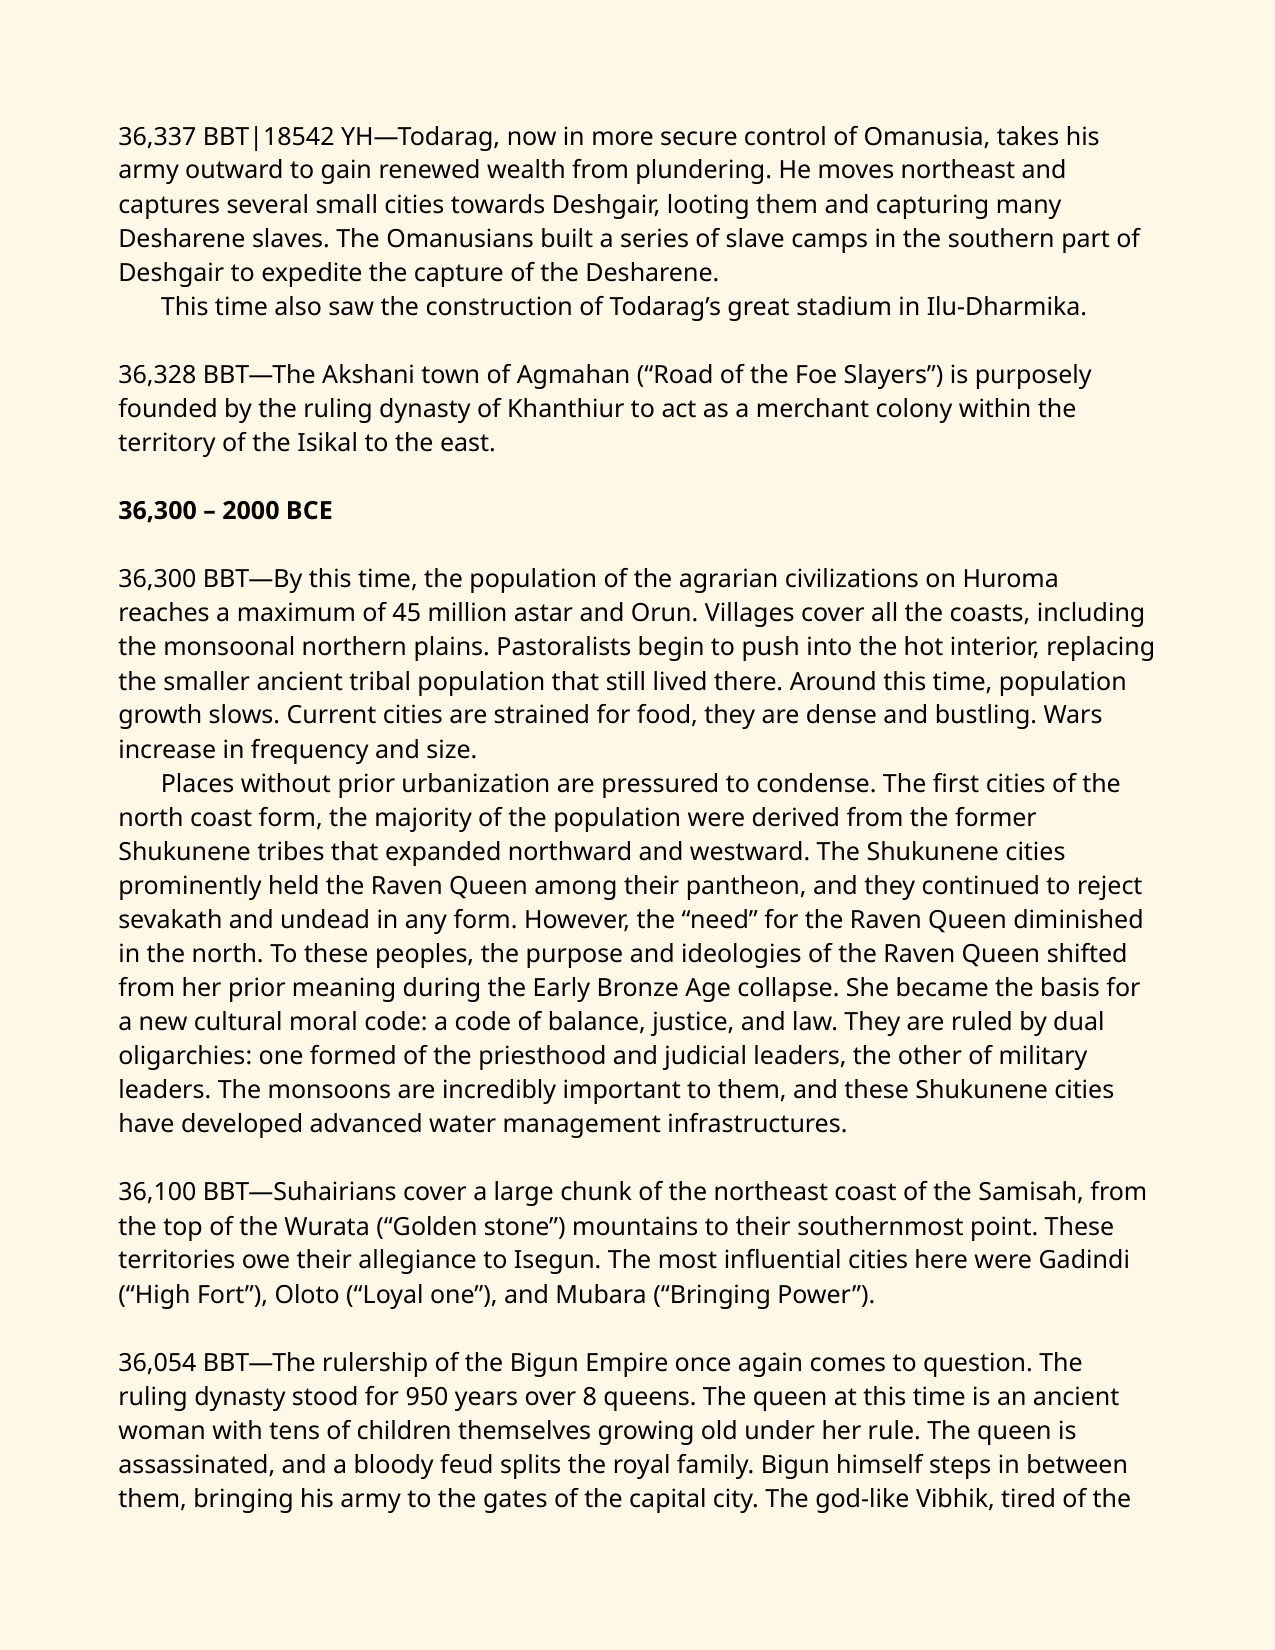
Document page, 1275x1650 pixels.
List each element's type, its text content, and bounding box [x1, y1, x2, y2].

text 36,337 BBT|18542 YH—Todarag, now in more secure control of Omanusia, takes his army outward to gain renewed wealth from plundering. He moves northeast and captures several small cities towards Deshgair, looting them and capturing many Desharene slaves. The Omanusians built a series of slave camps in the southern part of Deshgair to expedite the capture of the Desharene. [118, 118, 1157, 288]
text 36,328 BBT—The Akshani town of Agmahan (“Road of the Foe Slayers”) is purposely founded by the ruling dynasty of Khanthiur to act as a merchant colony within the territory of the Isikal to the east. [118, 357, 1157, 459]
text This time also saw the construction of Todarag’s great stadium in Ilu-Dharmika. [118, 288, 1157, 322]
text 36,300 – 2000 BCE [118, 493, 1157, 527]
text 36,054 BBT—The rulership of the Bigun Empire once again comes to question. The ruling dynasty stood for 950 years over 8 queens. The queen at this time is an ancient woman with tens of children themselves growing old under her rule. The queen is assassinated, and a bloody feud splits the royal family. Bigun himself steps in between them, bringing his army to the gates of the capital city. The god-like Vibhik, tired of the [118, 1344, 1157, 1515]
text 36,300 BBT—By this time, the population of the agrarian civilizations on Huroma reaches a maximum of 45 million astar and Orun. Villages cover all the coasts, including the monsoonal northern plains. Pastoralists begin to push into the hot interior, replacing the smaller ancient tribal population that still lived there. Around this time, population growth slows. Current cities are strained for food, they are dense and bustling. Wars increase in frequency and size. [118, 561, 1157, 765]
text 36,100 BBT—Suhairians cover a large chunk of the northeast coast of the Samisah, from the top of the Wurata (“Golden stone”) mountains to their southernmost point. These territories owe their allegiance to Isegun. The most influential cities here were Gadindi (“High Fort”), Oloto (“Loyal one”), and Mubara (“Bringing Power”). [118, 1174, 1157, 1310]
text Places without prior urbanization are pressured to condense. The first cities of the north coast form, the majority of the population were derived from the former Shukunene tribes that expanded northward and westward. The Shukunene cities prominently held the Raven Queen among their pantheon, and they continued to reject sevakath and undead in any form. However, the “need” for the Raven Queen diminished in the north. To these peoples, the purpose and ideologies of the Raven Queen shifted from her prior meaning during the Early Bronze Age collapse. She became the basis for a new cultural moral code: a code of balance, justice, and law. They are ruled by dual oligarchies: one formed of the priesthood and judicial leaders, the other of military leaders. The monsoons are incredibly important to them, and these Shukunene cities have developed advanced water management infrastructures. [118, 765, 1157, 1140]
